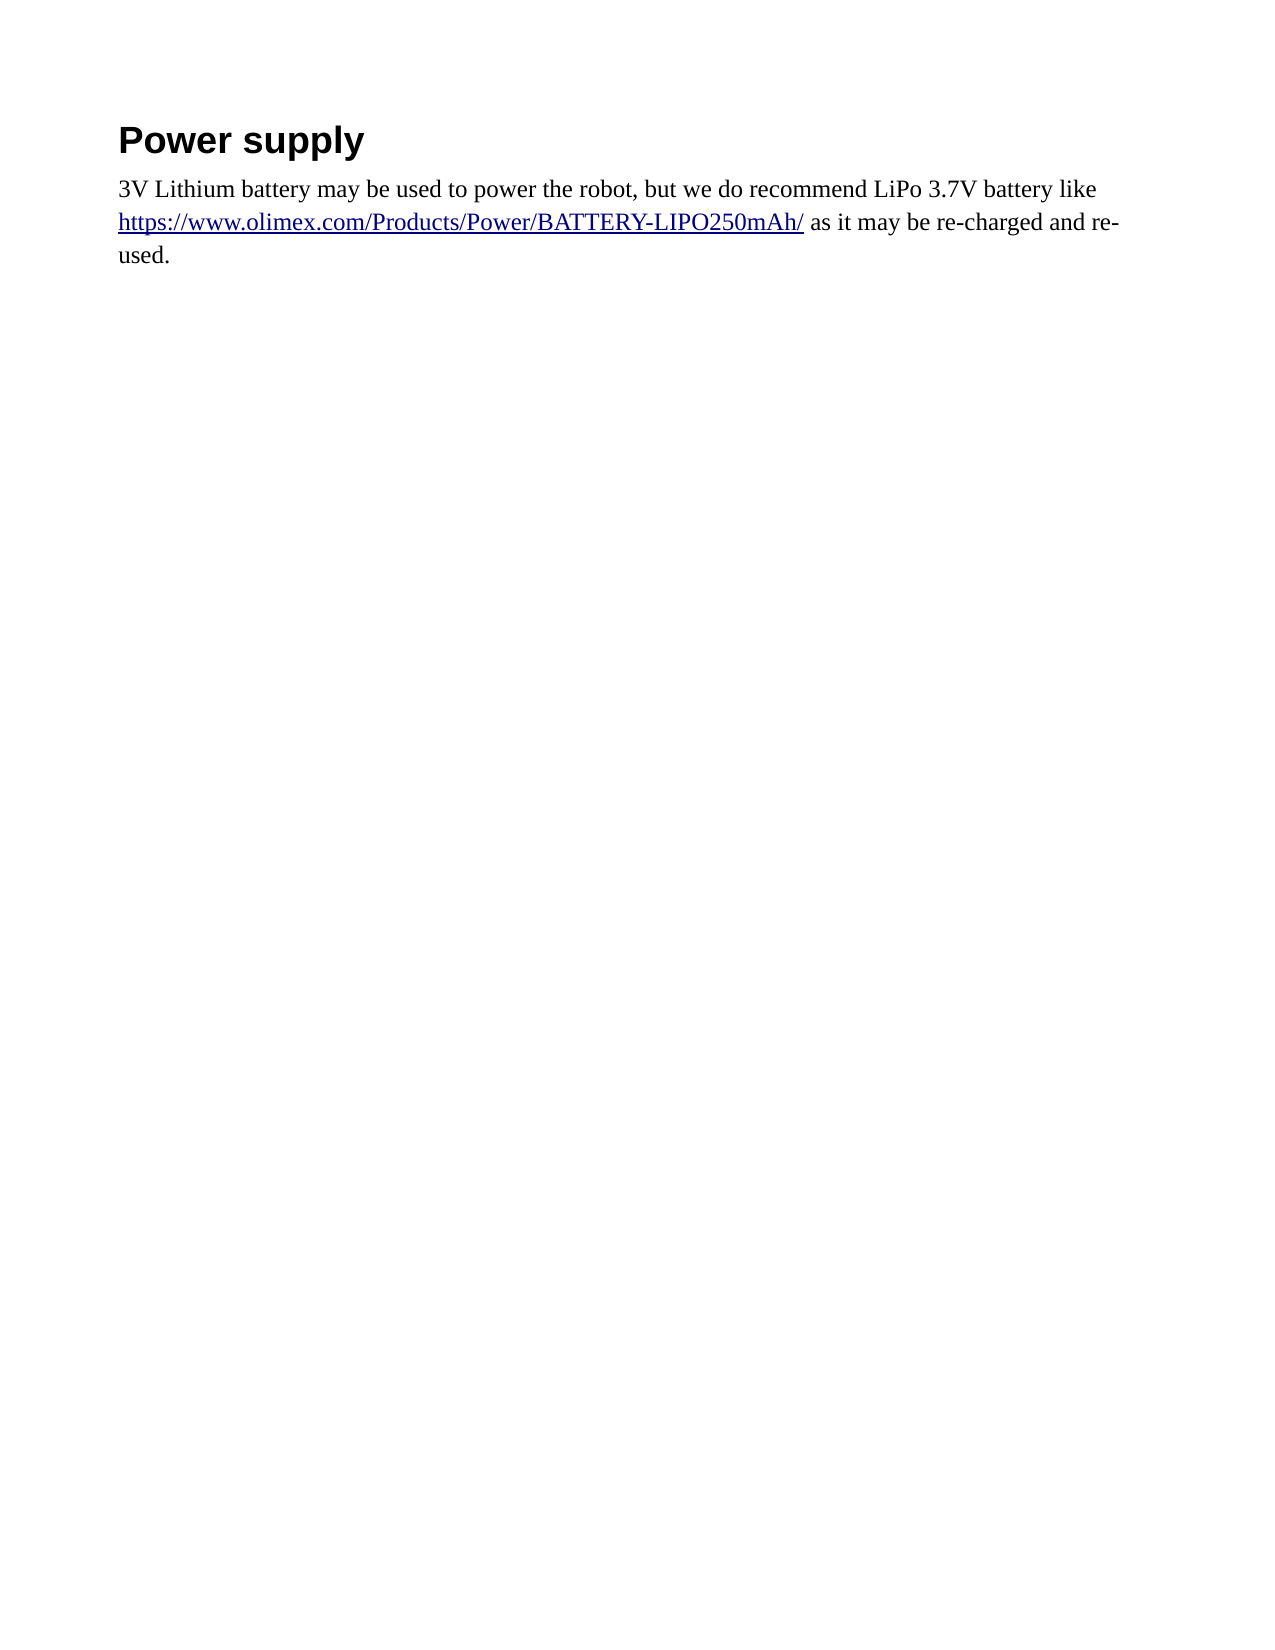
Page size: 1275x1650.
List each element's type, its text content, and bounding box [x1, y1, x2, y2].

subtitle Power supply [118, 118, 1157, 162]
text 3V Lithium battery may be used to power the robot, but we do recommend LiPo 3.7V battery like https://www.olimex.com/Products/Power/BATTERY-LIPO250mAh/ as it may be re-charged and re-used. [118, 174, 1157, 269]
